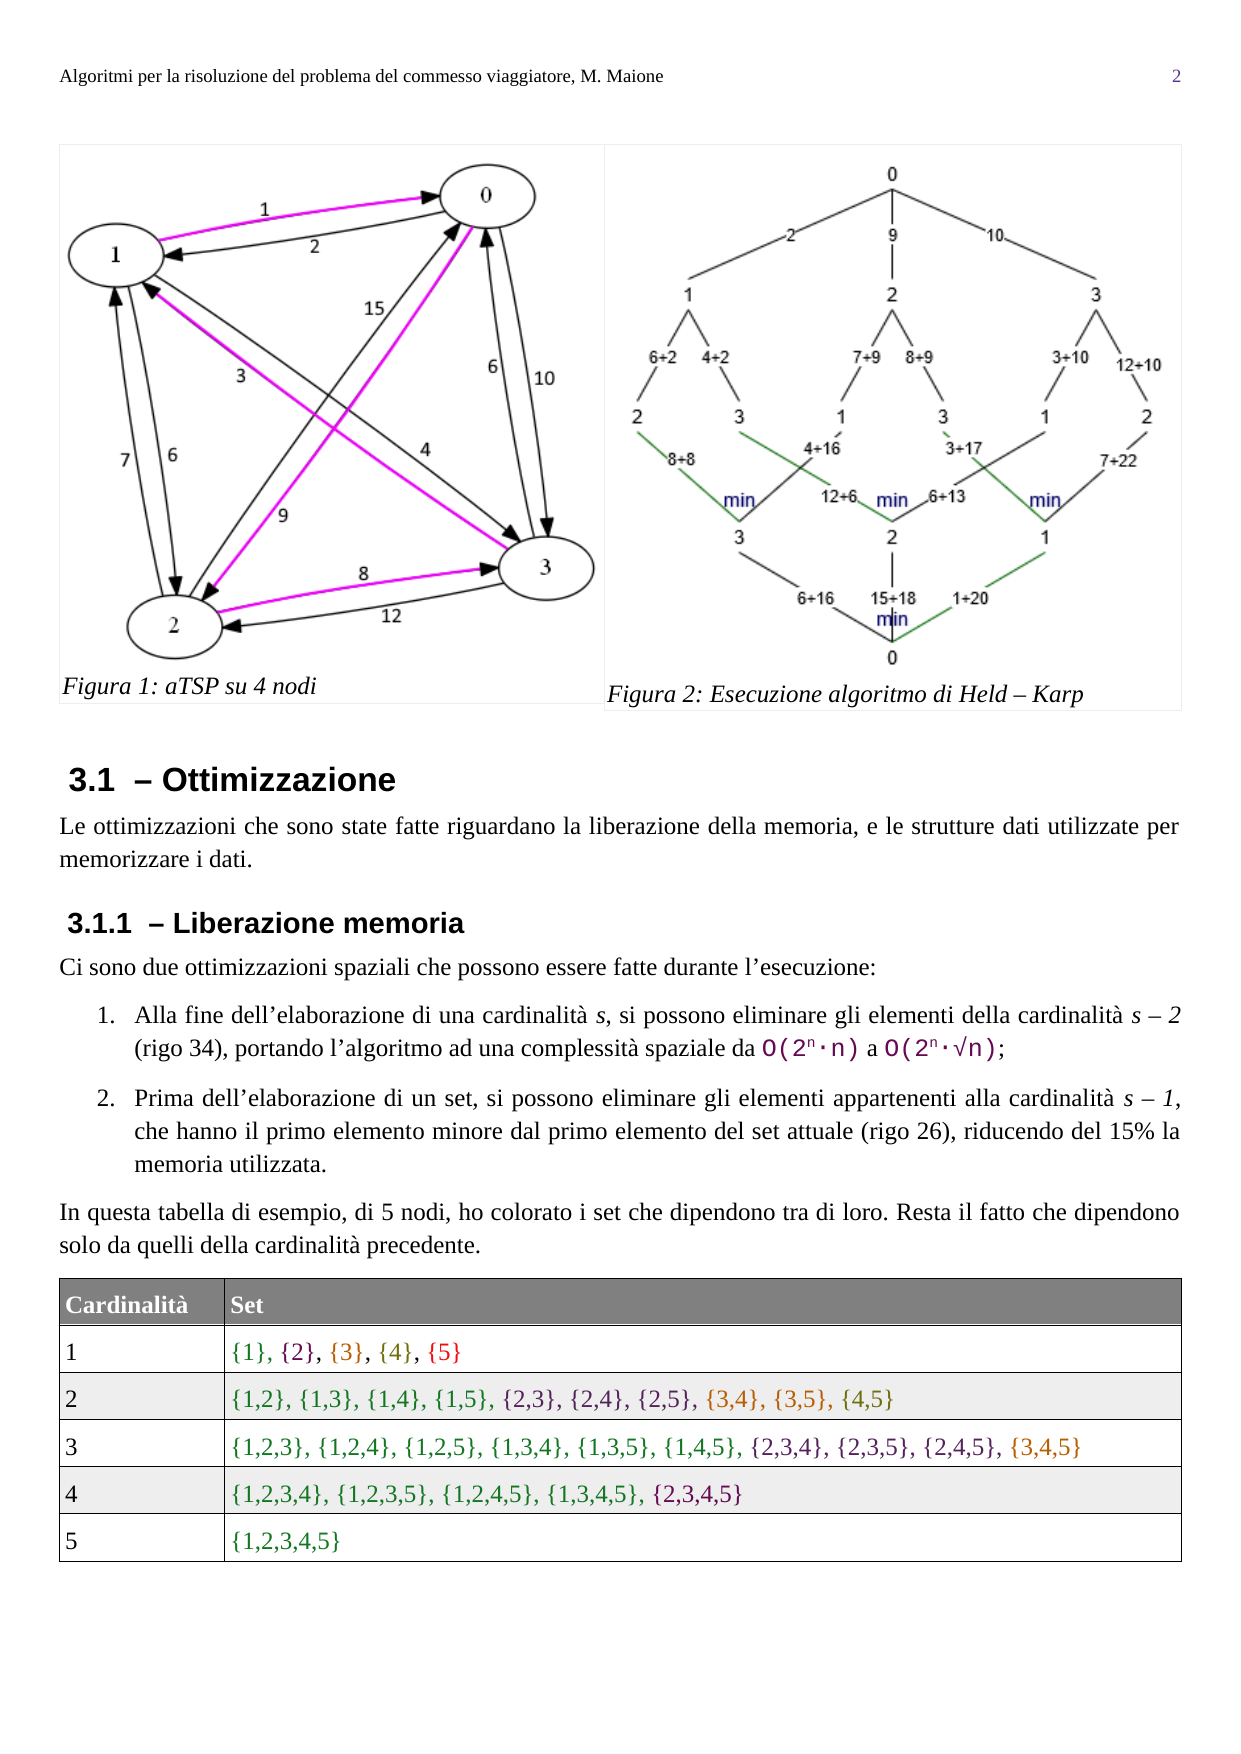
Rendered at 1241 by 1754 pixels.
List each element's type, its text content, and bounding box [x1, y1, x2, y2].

table_header [60, 145, 604, 703]
table_cell 5 [60, 1514, 224, 1561]
table_cell {1,2}, {1,3}, {1,4}, {1,5}, {2,3}, {2,4}, {2,5}, {3,4}, {3,5}, {4,5} [225, 1373, 1181, 1419]
text Ci sono due ottimizzazioni spaziali che possono essere fatte durante l’esecuzione: [59, 952, 1181, 981]
table_header [59, 704, 604, 739]
picture [62, 159, 601, 666]
table_cell 3 [60, 1420, 224, 1466]
list Prima dell’elaborazione di un set, si possono eliminare gli elementi appartenenti alla cardinalità s – 1, che hanno il primo elemento minore dal primo elemento del set attuale (rigo 26), riducendo del 15% la memoria utilizzata. [97, 1083, 1181, 1178]
text In questa tabella di esempio, di 5 nodi, ho colorato i set che dipendono tra di loro. Resta il fatto che dipendono solo da quelli della cardinalità precedente. [59, 1197, 1181, 1258]
table_header [605, 145, 1181, 710]
table_cell 2 [60, 1373, 224, 1419]
table_cell {1}, {2}, {3}, {4}, {5} [225, 1326, 1181, 1372]
text Le ottimizzazioni che sono state fatte riguardano la liberazione della memoria, e le strutture dati utilizzate per memorizzare i dati. [59, 811, 1181, 873]
table_cell 1 [60, 1326, 224, 1372]
table_header Set [225, 1279, 1181, 1324]
table_cell {1,2,3,4,5} [225, 1514, 1181, 1561]
table_cell {1,2,3,4}, {1,2,3,5}, {1,2,4,5}, {1,3,4,5}, {2,3,4,5} [225, 1467, 1181, 1513]
picture [606, 159, 1179, 674]
subtitle Liberazione memoria [59, 906, 1181, 940]
table_cell {1,2,3}, {1,2,4}, {1,2,5}, {1,3,4}, {1,3,5}, {1,4,5}, {2,3,4}, {2,3,5}, {2,4,5}, {3,4,5} [225, 1420, 1181, 1466]
table_header Cardinalità [60, 1279, 224, 1324]
table_header [604, 711, 1181, 739]
list Alla fine dell’elaborazione di una cardinalità s, si possono eliminare gli elementi della cardinalità s – 2 (rigo 34), portando l’algoritmo ad una complessità spaziale da O(2n⋅n) a O(2n⋅√n); [97, 1000, 1181, 1064]
table_cell 4 [60, 1467, 224, 1513]
subtitle Ottimizzazione [59, 760, 1181, 799]
